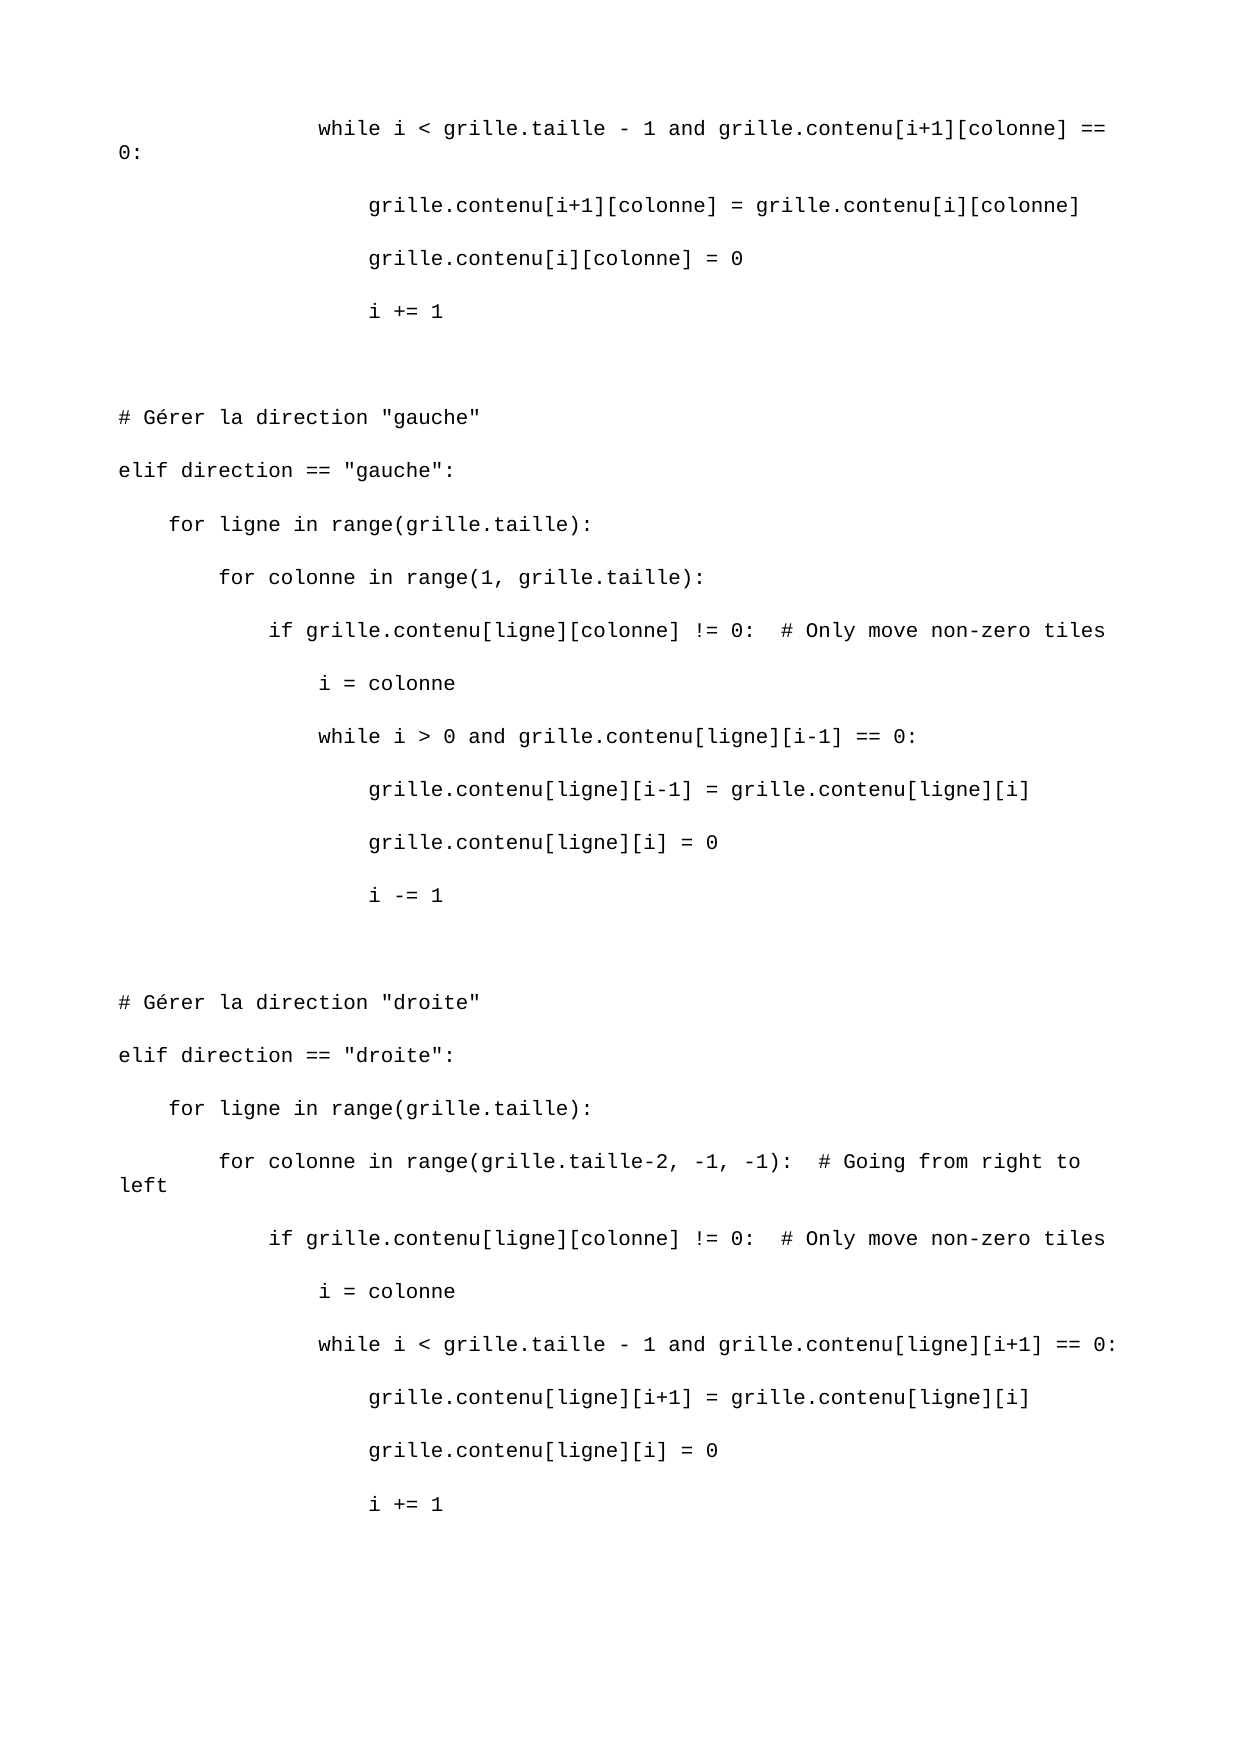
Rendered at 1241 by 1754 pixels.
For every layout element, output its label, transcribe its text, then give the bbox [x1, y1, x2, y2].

text while i < grille.taille - 1 and grille.contenu[ligne][i+1] == 0: [118, 1334, 1122, 1358]
text while i < grille.taille - 1 and grille.contenu[i+1][colonne] == 0: [118, 118, 1122, 165]
text i -= 1 [118, 886, 1122, 909]
text elif direction == "gauche": [118, 461, 1122, 484]
text grille.contenu[ligne][i] = 0 [118, 832, 1122, 856]
text if grille.contenu[ligne][colonne] != 0: # Only move non-zero tiles [118, 1228, 1122, 1252]
text grille.contenu[i+1][colonne] = grille.contenu[i][colonne] [118, 195, 1122, 218]
text for colonne in range(grille.taille-2, -1, -1): # Going from right to left [118, 1151, 1122, 1198]
text i += 1 [118, 301, 1122, 325]
text i = colonne [118, 673, 1122, 697]
text elif direction == "droite": [118, 1045, 1122, 1068]
text # Gérer la direction "droite" [118, 992, 1122, 1015]
text grille.contenu[ligne][i] = 0 [118, 1440, 1122, 1464]
text # Gérer la direction "gauche" [118, 407, 1122, 431]
text grille.contenu[i][colonne] = 0 [118, 248, 1122, 272]
text if grille.contenu[ligne][colonne] != 0: # Only move non-zero tiles [118, 620, 1122, 643]
text for ligne in range(grille.taille): [118, 514, 1122, 537]
text grille.contenu[ligne][i+1] = grille.contenu[ligne][i] [118, 1387, 1122, 1411]
text grille.contenu[ligne][i-1] = grille.contenu[ligne][i] [118, 779, 1122, 803]
text while i > 0 and grille.contenu[ligne][i-1] == 0: [118, 726, 1122, 750]
text i = colonne [118, 1281, 1122, 1305]
text i += 1 [118, 1493, 1122, 1517]
text for ligne in range(grille.taille): [118, 1098, 1122, 1122]
text for colonne in range(1, grille.taille): [118, 567, 1122, 590]
